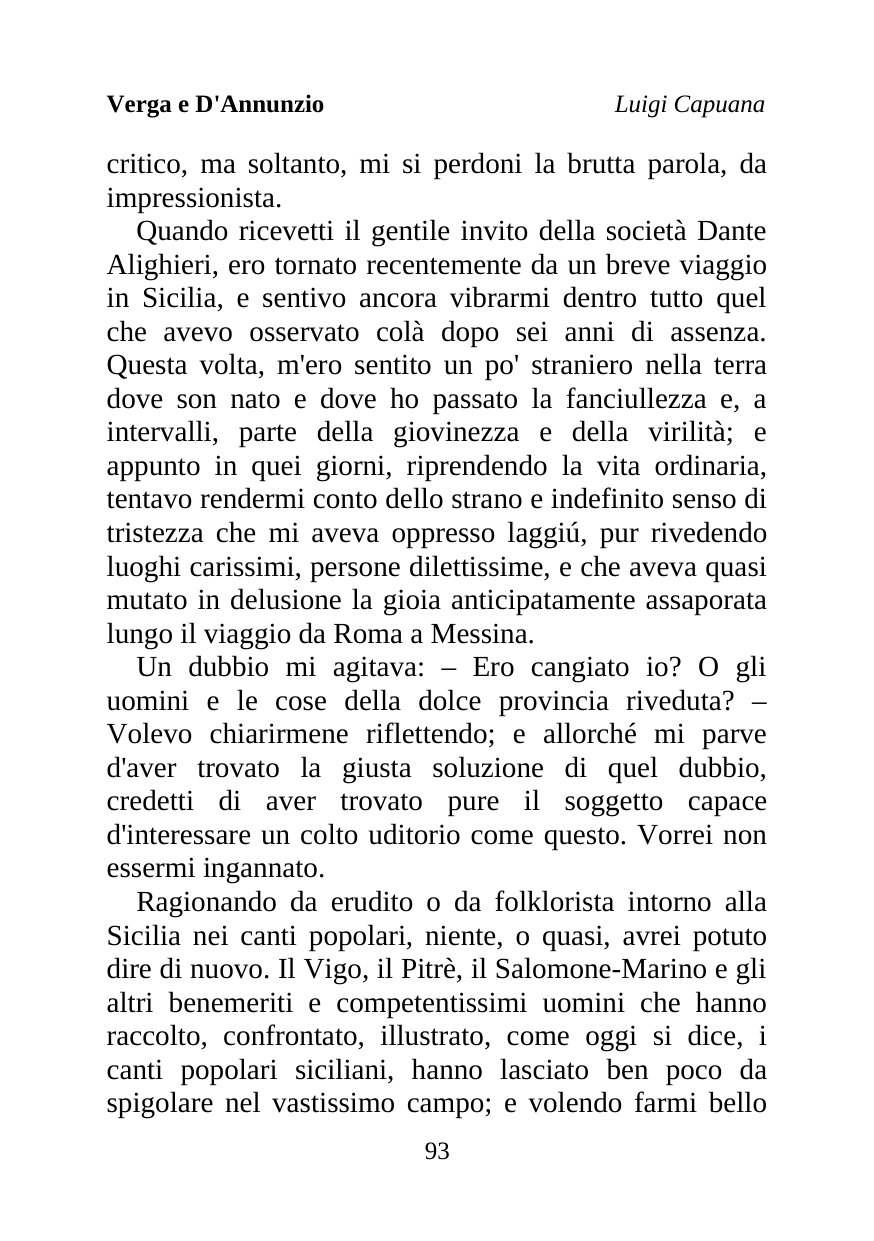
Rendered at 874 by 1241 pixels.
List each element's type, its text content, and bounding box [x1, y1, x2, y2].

text Ragionando da erudito o da folklorista intorno alla Sicilia nei canti popolari, niente, o quasi, avrei potuto dire di nuovo. Il Vigo, il Pitrè, il Salomone-Marino e gli altri benemeriti e competentissimi uomini che hanno raccolto, confrontato, illustrato, come oggi si dice, i canti popolari siciliani, hanno lasciato ben poco da spigolare nel vastissimo campo; e volendo farmi bello [106, 884, 768, 1119]
text Quando ricevetti il gentile invito della società Dante Alighieri, ero tornato recentemente da un breve viaggio in Sicilia, e sentivo ancora vibrarmi dentro tutto quel che avevo osservato colà dopo sei anni di assenza. Questa volta, m'ero sentito un po' straniero nella terra dove son nato e dove ho passato la fanciullezza e, a intervalli, parte della giovinezza e della virilità; e appunto in quei giorni, riprendendo la vita ordinaria, tentavo rendermi conto dello strano e indefinito senso di tristezza che mi aveva oppresso laggiú, pur rivedendo luoghi carissimi, persone dilettissime, e che aveva quasi mutato in delusione la gioia anticipatamente assaporata lungo il viaggio da Roma a Messina. [106, 213, 768, 649]
text critico, ma soltanto, mi si perdoni la brutta parola, da impressionista. [106, 146, 768, 213]
text Un dubbio mi agitava: – Ero cangiato io? O gli uomini e le cose della dolce provincia riveduta? – Volevo chiarirmene riflettendo; e allorché mi parve d'aver trovato la giusta soluzione di quel dubbio, credetti di aver trovato pure il soggetto capace d'interessare un colto uditorio come questo. Vorrei non essermi ingannato. [106, 649, 768, 884]
